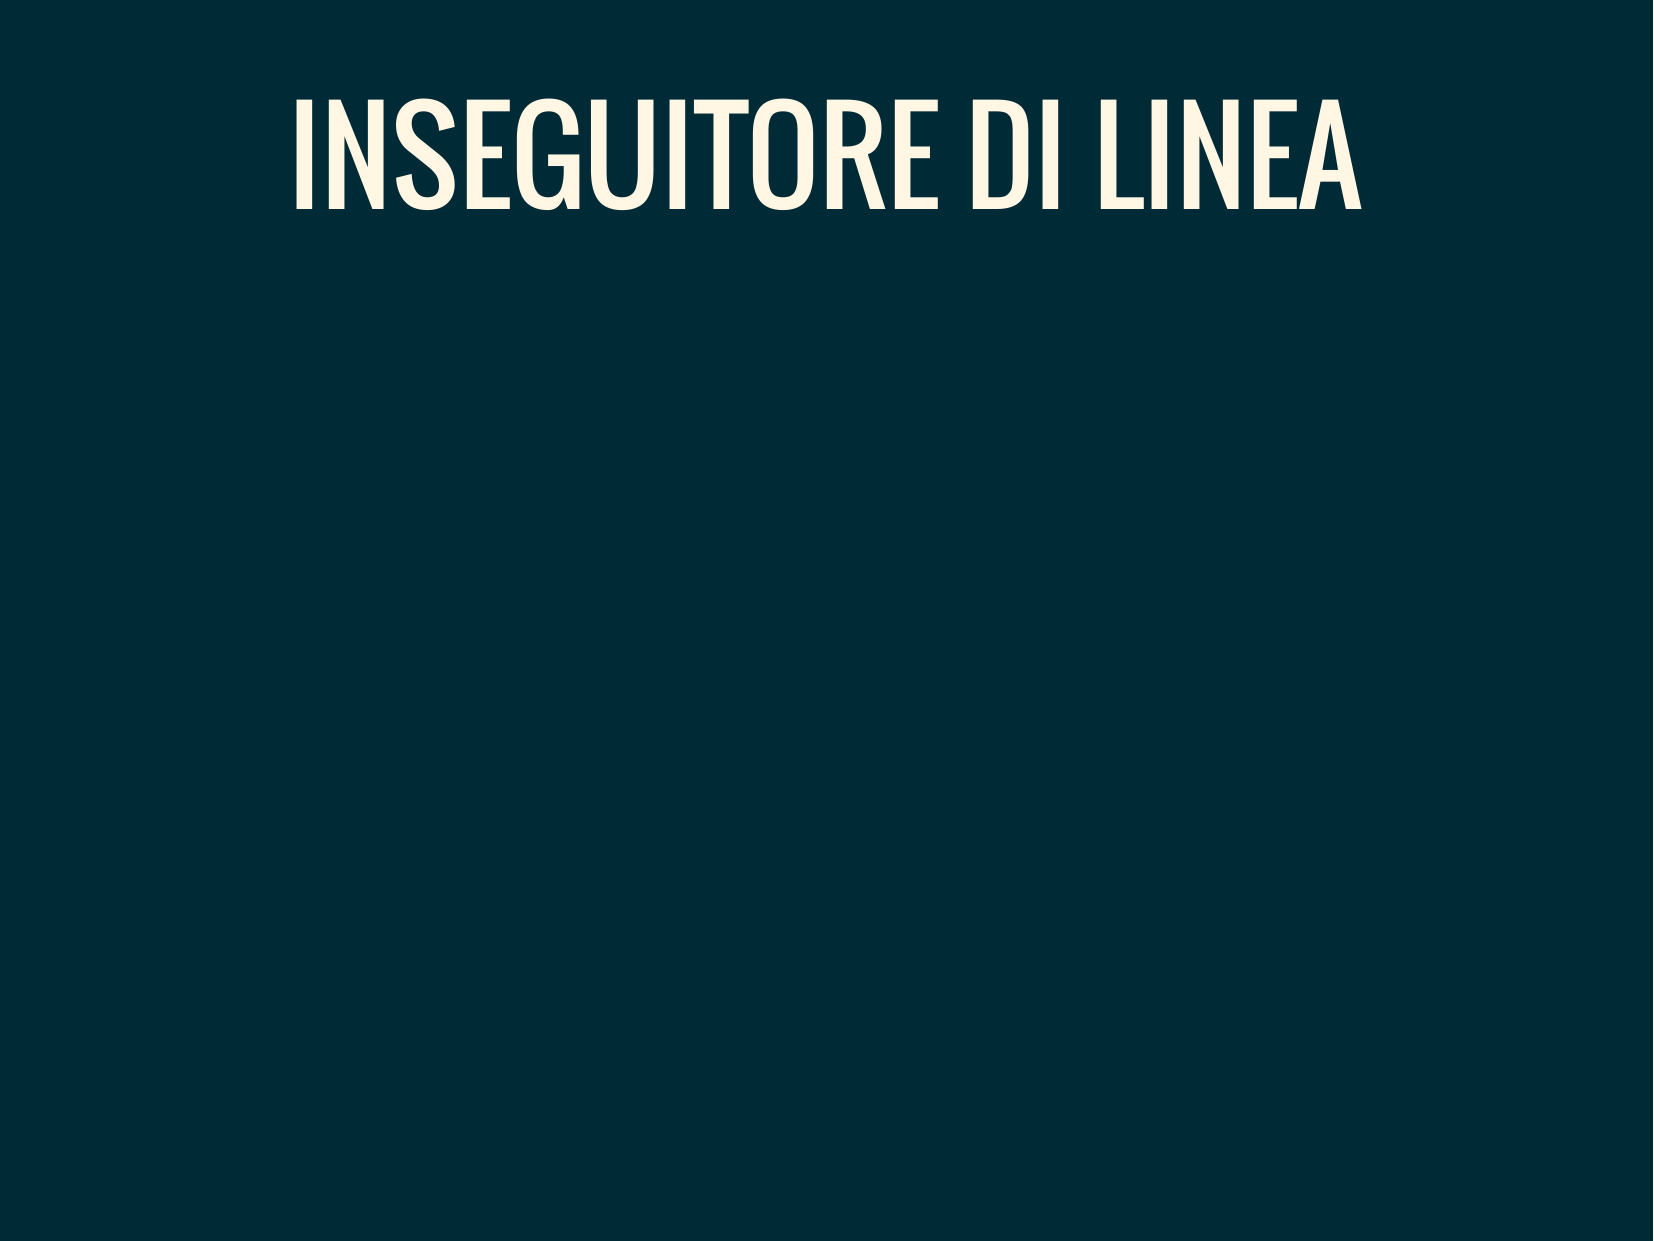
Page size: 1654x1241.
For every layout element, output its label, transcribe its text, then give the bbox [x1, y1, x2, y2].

title Inseguitore di linea [82, 49, 1571, 257]
